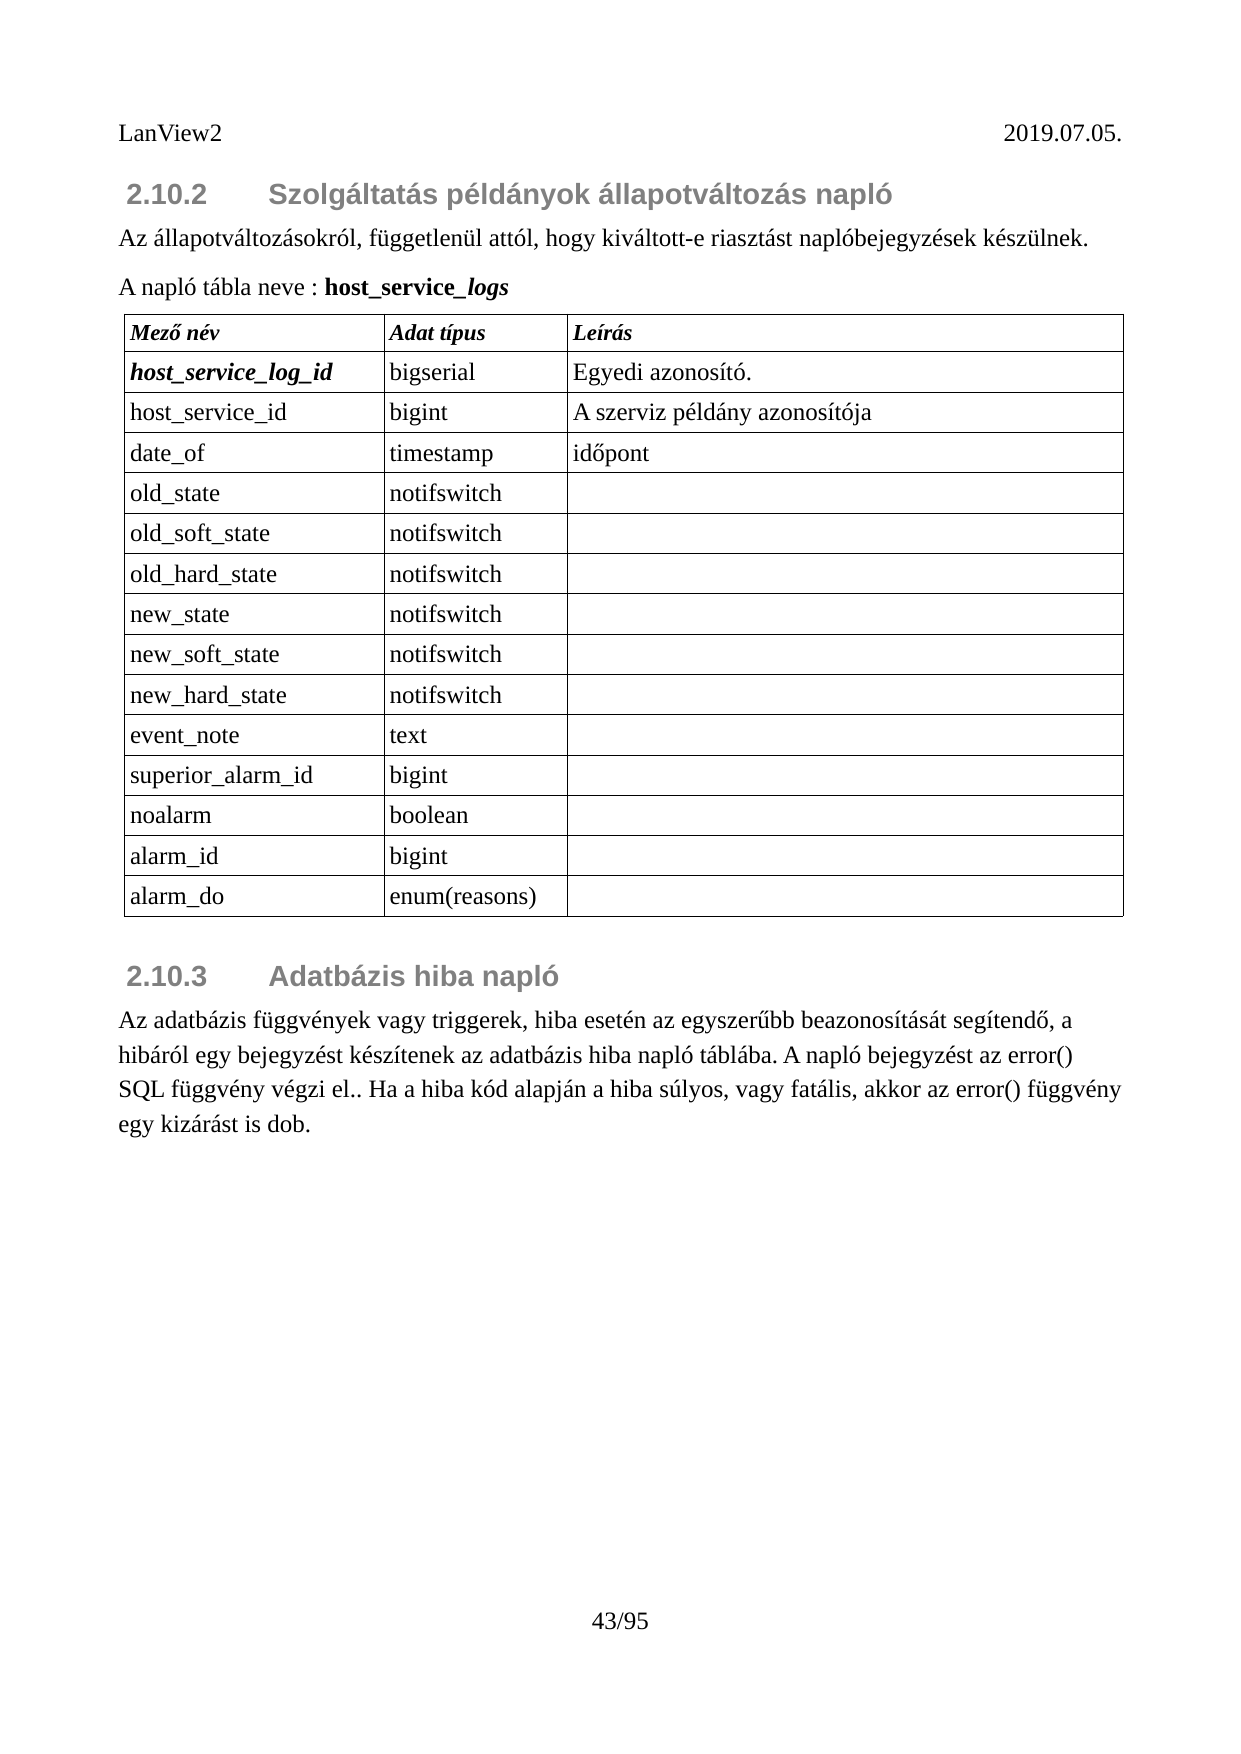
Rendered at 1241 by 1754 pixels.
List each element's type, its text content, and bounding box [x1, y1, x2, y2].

table_cell [568, 756, 1123, 795]
table_cell notifswitch [385, 594, 567, 633]
table_cell alarm_id [125, 836, 384, 875]
table_cell text [385, 715, 567, 754]
table_cell host_service_id [125, 393, 384, 432]
table_cell old_soft_state [125, 514, 384, 553]
table_cell bigint [385, 836, 567, 875]
table_cell notifswitch [385, 675, 567, 714]
table_cell enum(reasons) [385, 876, 567, 916]
text Az állapotváltozásokról, függetlenül attól, hogy kiváltott-e riasztást naplóbejegyzések készülnek. [118, 223, 1122, 252]
table_cell [568, 836, 1123, 875]
table_cell [568, 876, 1123, 916]
table_cell old_state [125, 473, 384, 513]
table_cell notifswitch [385, 473, 567, 513]
table_cell [568, 796, 1123, 835]
table_cell [568, 715, 1123, 754]
table_cell [568, 554, 1123, 593]
table_cell notifswitch [385, 554, 567, 593]
table_cell A szerviz példány azonosítója [568, 393, 1123, 432]
text Az adatbázis függvények vagy triggerek, hiba esetén az egyszerűbb beazonosítását segítendő, a hibáról egy bejegyzést készítenek az adatbázis hiba napló táblába. A napló bejegyzést az error() SQL függvény végzi el.. Ha a hiba kód alapján a hiba súlyos, vagy fatális, akkor az error() függvény egy kizárást is dob. [118, 1005, 1122, 1137]
table_cell bigserial [385, 352, 567, 392]
table_cell [568, 473, 1123, 513]
subtitle Adatbázis hiba napló [118, 959, 1122, 993]
table_cell new_soft_state [125, 635, 384, 674]
table_cell superior_alarm_id [125, 756, 384, 795]
table_cell noalarm [125, 796, 384, 835]
table_cell [568, 594, 1123, 633]
table_cell date_of [125, 433, 384, 472]
table_cell boolean [385, 796, 567, 835]
table_cell new_hard_state [125, 675, 384, 714]
table_cell alarm_do [125, 876, 384, 916]
table_cell [568, 675, 1123, 714]
table_cell new_state [125, 594, 384, 633]
table_cell Egyedi azonosító. [568, 352, 1123, 392]
table_cell időpont [568, 433, 1123, 472]
table_cell notifswitch [385, 635, 567, 674]
table_cell notifswitch [385, 514, 567, 553]
table_cell timestamp [385, 433, 567, 472]
subtitle Szolgáltatás példányok állapotváltozás napló [118, 177, 1122, 211]
table_header Leírás [568, 315, 1123, 351]
table_cell event_note [125, 715, 384, 754]
table_cell host_service_log_id [125, 352, 384, 392]
table_header Adat típus [385, 315, 567, 351]
text A napló tábla neve : host_service_logs [118, 272, 1122, 301]
table_cell bigint [385, 393, 567, 432]
table_cell [568, 635, 1123, 674]
table_cell [568, 514, 1123, 553]
table_header Mező név [125, 315, 384, 351]
table_cell old_hard_state [125, 554, 384, 593]
table_cell bigint [385, 756, 567, 795]
